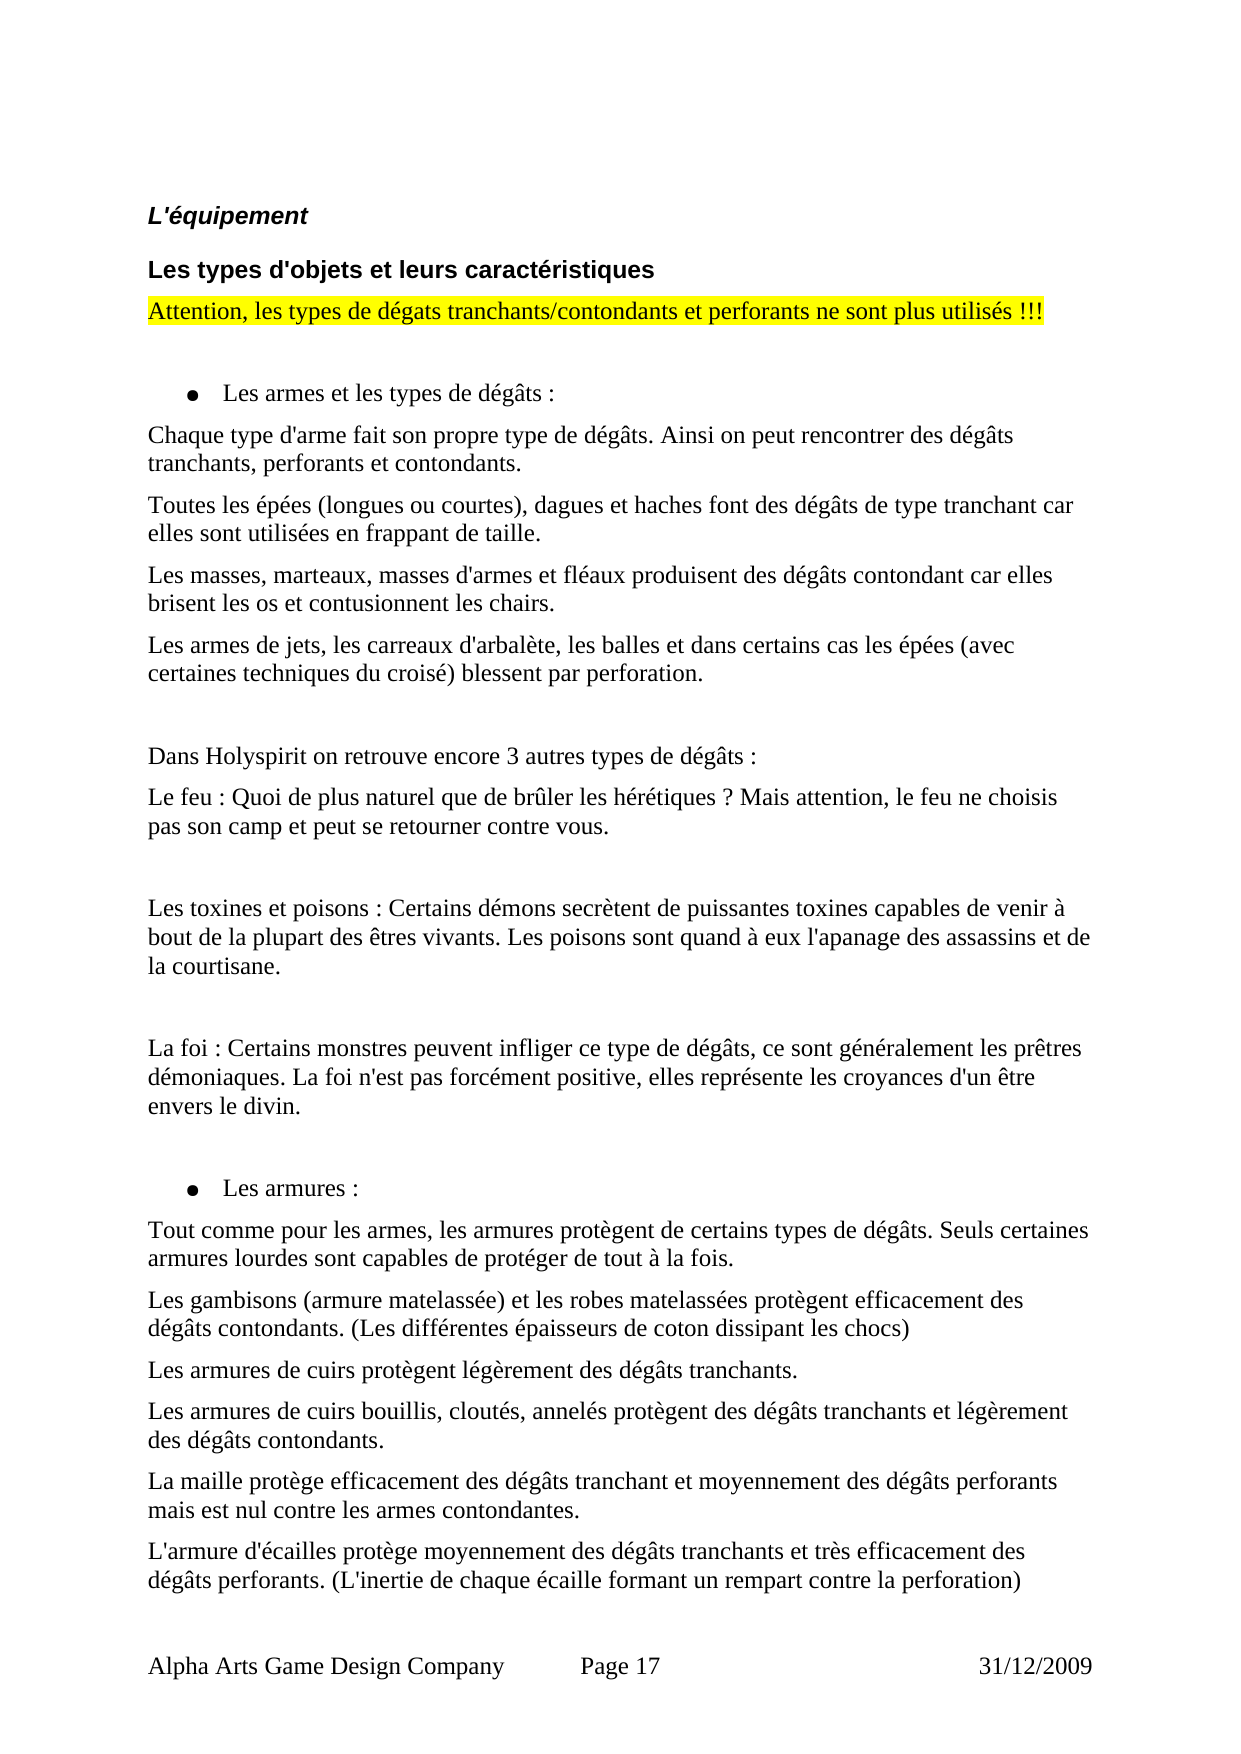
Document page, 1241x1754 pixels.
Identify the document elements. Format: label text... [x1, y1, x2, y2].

list Les armes et les types de dégâts : [185, 378, 1092, 407]
subtitle Les types d'objets et leurs caractéristiques [148, 255, 1092, 283]
text Les gambisons (armure matelassée) et les robes matelassées protègent efficacement des dégâts contondants. (Les différentes épaisseurs de coton dissipant les chocs) [148, 1285, 1092, 1342]
text Les armures de cuirs protègent légèrement des dégâts tranchants. [148, 1355, 1092, 1383]
subtitle L'équipement [148, 201, 1092, 230]
text Chaque type d'arme fait son propre type de dégâts. Ainsi on peut rencontrer des dégâts tranchants, perforants et contondants. [148, 420, 1092, 477]
text Les armes de jets, les carreaux d'arbalète, les balles et dans certains cas les épées (avec certaines techniques du croisé) blessent par perforation. [148, 630, 1092, 687]
text Tout comme pour les armes, les armures protègent de certains types de dégâts. Seuls certaines armures lourdes sont capables de protéger de tout à la fois. [148, 1215, 1092, 1272]
text L'armure d'écailles protège moyennement des dégâts tranchants et très efficacement des dégâts perforants. (L'inertie de chaque écaille formant un rempart contre la perforation) [148, 1536, 1092, 1593]
text Attention, les types de dégats tranchants/contondants et perforants ne sont plus utilisés !!! [148, 296, 1092, 325]
text Le feu : Quoi de plus naturel que de brûler les hérétiques ? Mais attention, le feu ne choisis pas son camp et peut se retourner contre vous. [148, 782, 1092, 840]
text Les masses, marteaux, masses d'armes et fléaux produisent des dégâts contondant car elles brisent les os et contusionnent les chairs. [148, 560, 1092, 617]
list Les armures : [185, 1173, 1092, 1202]
text La maille protège efficacement des dégâts tranchant et moyennement des dégâts perforants mais est nul contre les armes contondantes. [148, 1466, 1092, 1523]
text La foi : Certains monstres peuvent infliger ce type de dégâts, ce sont généralement les prêtres démoniaques. La foi n'est pas forcément positive, elles représente les croyances d'un être envers le divin. [148, 1033, 1092, 1120]
text Les toxines et poisons : Certains démons secrètent de puissantes toxines capables de venir à bout de la plupart des êtres vivants. Les poisons sont quand à eux l'apanage des assassins et de la courtisane. [148, 893, 1092, 980]
text Les armures de cuirs bouillis, cloutés, annelés protègent des dégâts tranchants et légèrement des dégâts contondants. [148, 1396, 1092, 1453]
text Toutes les épées (longues ou courtes), dagues et haches font des dégâts de type tranchant car elles sont utilisées en frappant de taille. [148, 490, 1092, 547]
text Dans Holyspirit on retrouve encore 3 autres types de dégâts : [148, 741, 1092, 770]
